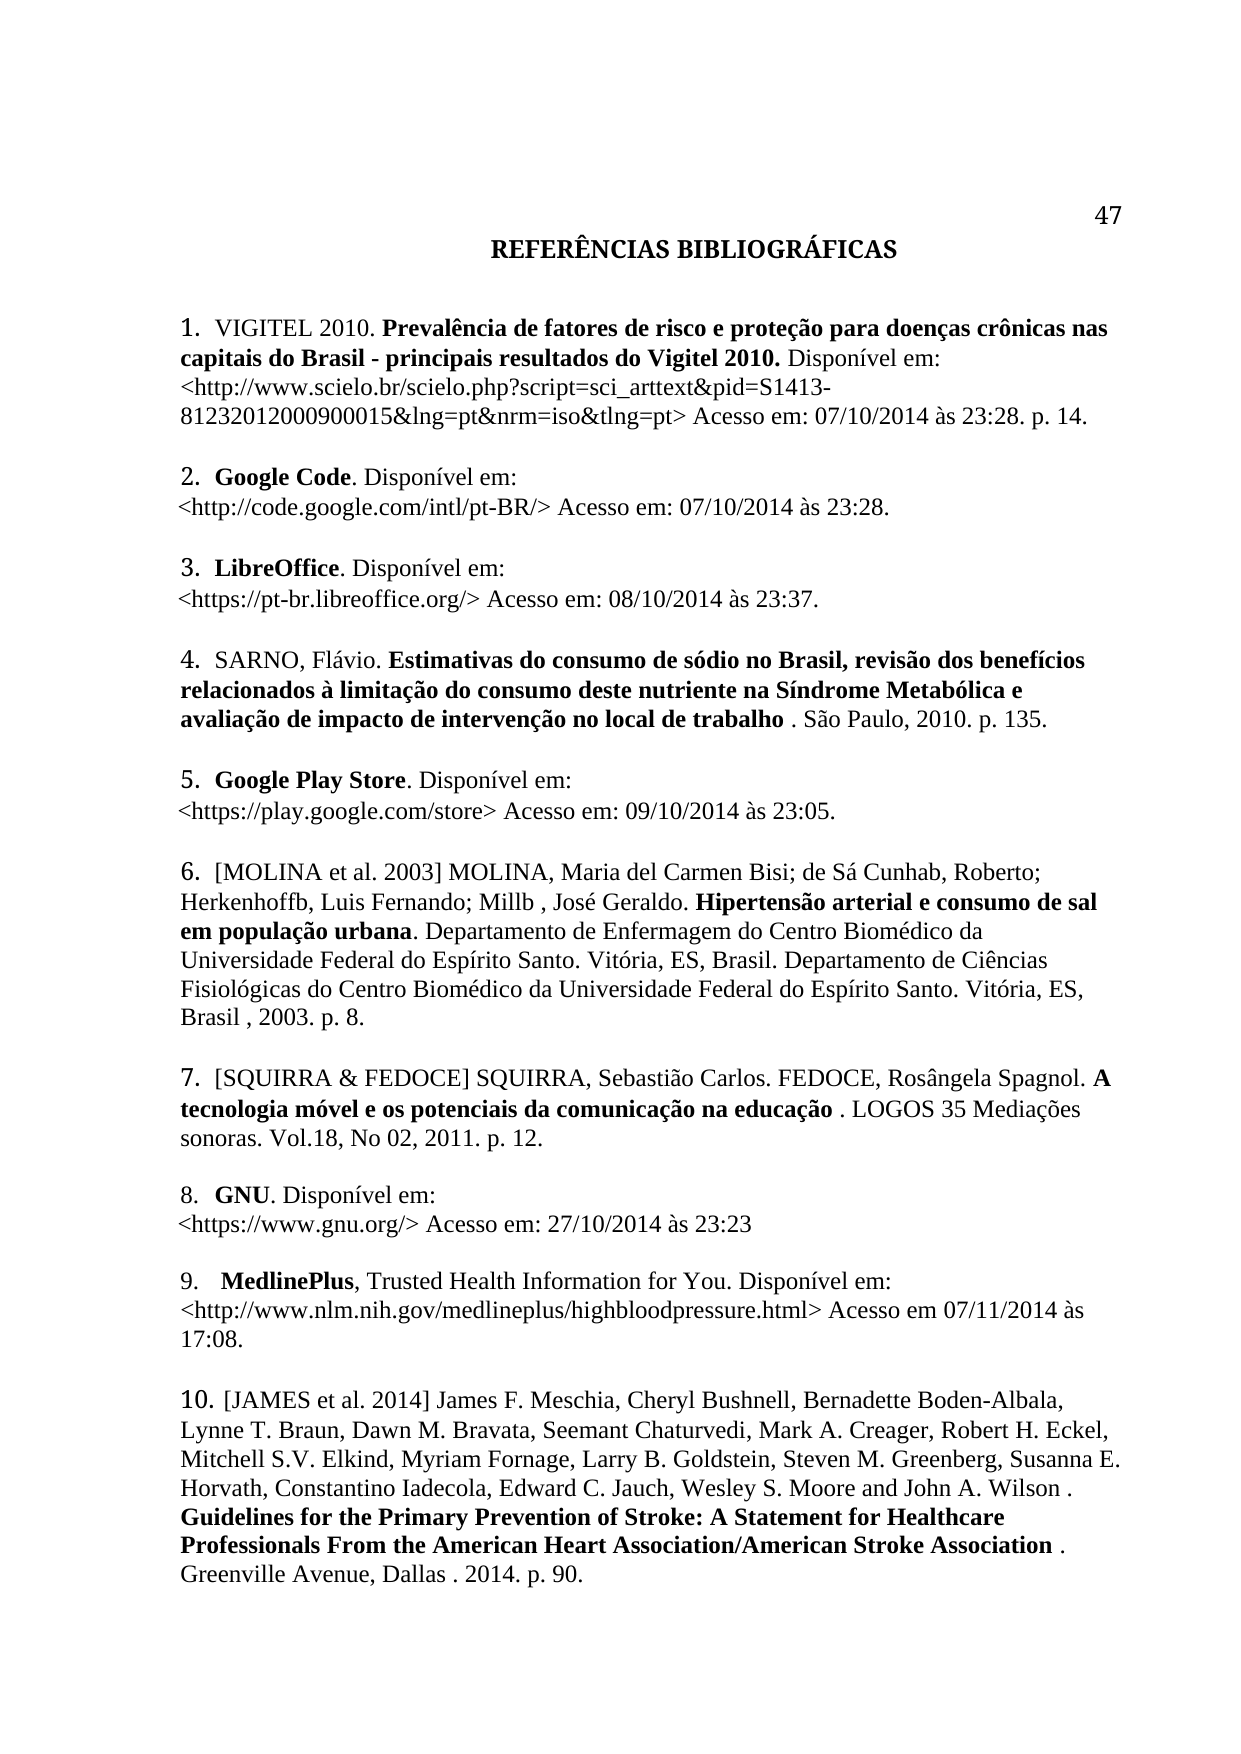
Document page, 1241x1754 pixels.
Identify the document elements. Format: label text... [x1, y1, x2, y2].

list <https://play.google.com/store> Acesso em: 09/10/2014 às 23:05. [177, 796, 1122, 824]
list LibreOffice. Disponível em: [180, 550, 1122, 584]
list SARNO, Flávio. Estimativas do consumo de sódio no Brasil, revisão dos benefícios relacionados à limitação do consumo deste nutriente na Síndrome Metabólica e avaliação de impacto de intervenção no local de trabalho . São Paulo, 2010. p. 135. [180, 641, 1122, 733]
list VIGITEL 2010. Prevalência de fatores de risco e proteção para doenças crônicas nas capitais do Brasil - principais resultados do Vigitel 2010. Disponível em: [180, 309, 1122, 372]
list <https://www.gnu.org/> Acesso em: 27/10/2014 às 23:23 [177, 1209, 1122, 1238]
list Google Code. Disponível em: [180, 458, 1122, 492]
list MedlinePlus, Trusted Health Information for You. Disponível em: [180, 1266, 1122, 1295]
list <https://pt-br.libreoffice.org/> Acesso em: 08/10/2014 às 23:37. [177, 584, 1122, 613]
list <http://www.nlm.nih.gov/medlineplus/highbloodpressure.html> Acesso em 07/11/2014 às 17:08. [180, 1295, 1122, 1353]
list [MOLINA et al. 2003] MOLINA, Maria del Carmen Bisi; de Sá Cunhab, Roberto; Herkenhoffb, Luis Fernando; Millb , José Geraldo. Hipertensão arterial e consumo de sal em população urbana. Departamento de Enfermagem do Centro Biomédico da Universidade Federal do Espírito Santo. Vitória, ES, Brasil. Departamento de Ciências Fisiológicas do Centro Biomédico da Universidade Federal do Espírito Santo. Vitória, ES, Brasil , 2003. p. 8. [180, 853, 1122, 1031]
list Google Play Store. Disponível em: [180, 762, 1122, 796]
list [JAMES et al. 2014] James F. Meschia, Cheryl Bushnell, Bernadette Boden-Albala, Lynne T. Braun, Dawn M. Bravata, Seemant Chaturvedi, Mark A. Creager, Robert H. Eckel, Mitchell S.V. Elkind, Myriam Fornage, Larry B. Goldstein, Steven M. Greenberg, Susanna E. Horvath, Constantino Iadecola, Edward C. Jauch, Wesley S. Moore and John A. Wilson . Guidelines for the Primary Prevention of Stroke: A Statement for Healthcare Professionals From the American Heart Association/American Stroke Association . Greenville Avenue, Dallas . 2014. p. 90. [180, 1381, 1122, 1588]
list <http://www.scielo.br/scielo.php?script=sci_arttext&pid=S1413-81232012000900015&lng=pt&nrm=iso&tlng=pt> Acesso em: 07/10/2014 às 23:28. p. 14. [180, 372, 1122, 429]
list GNU. Disponível em: [180, 1180, 1122, 1209]
text REFERÊNCIAS BIBLIOGRÁFICAS [177, 232, 1122, 266]
list <http://code.google.com/intl/pt-BR/> Acesso em: 07/10/2014 às 23:28. [177, 492, 1122, 521]
list [SQUIRRA & FEDOCE] SQUIRRA, Sebastião Carlos. FEDOCE, Rosângela Spagnol. A tecnologia móvel e os potenciais da comunicação na educação . LOGOS 35 Mediações sonoras. Vol.18, No 02, 2011. p. 12. [180, 1060, 1122, 1151]
